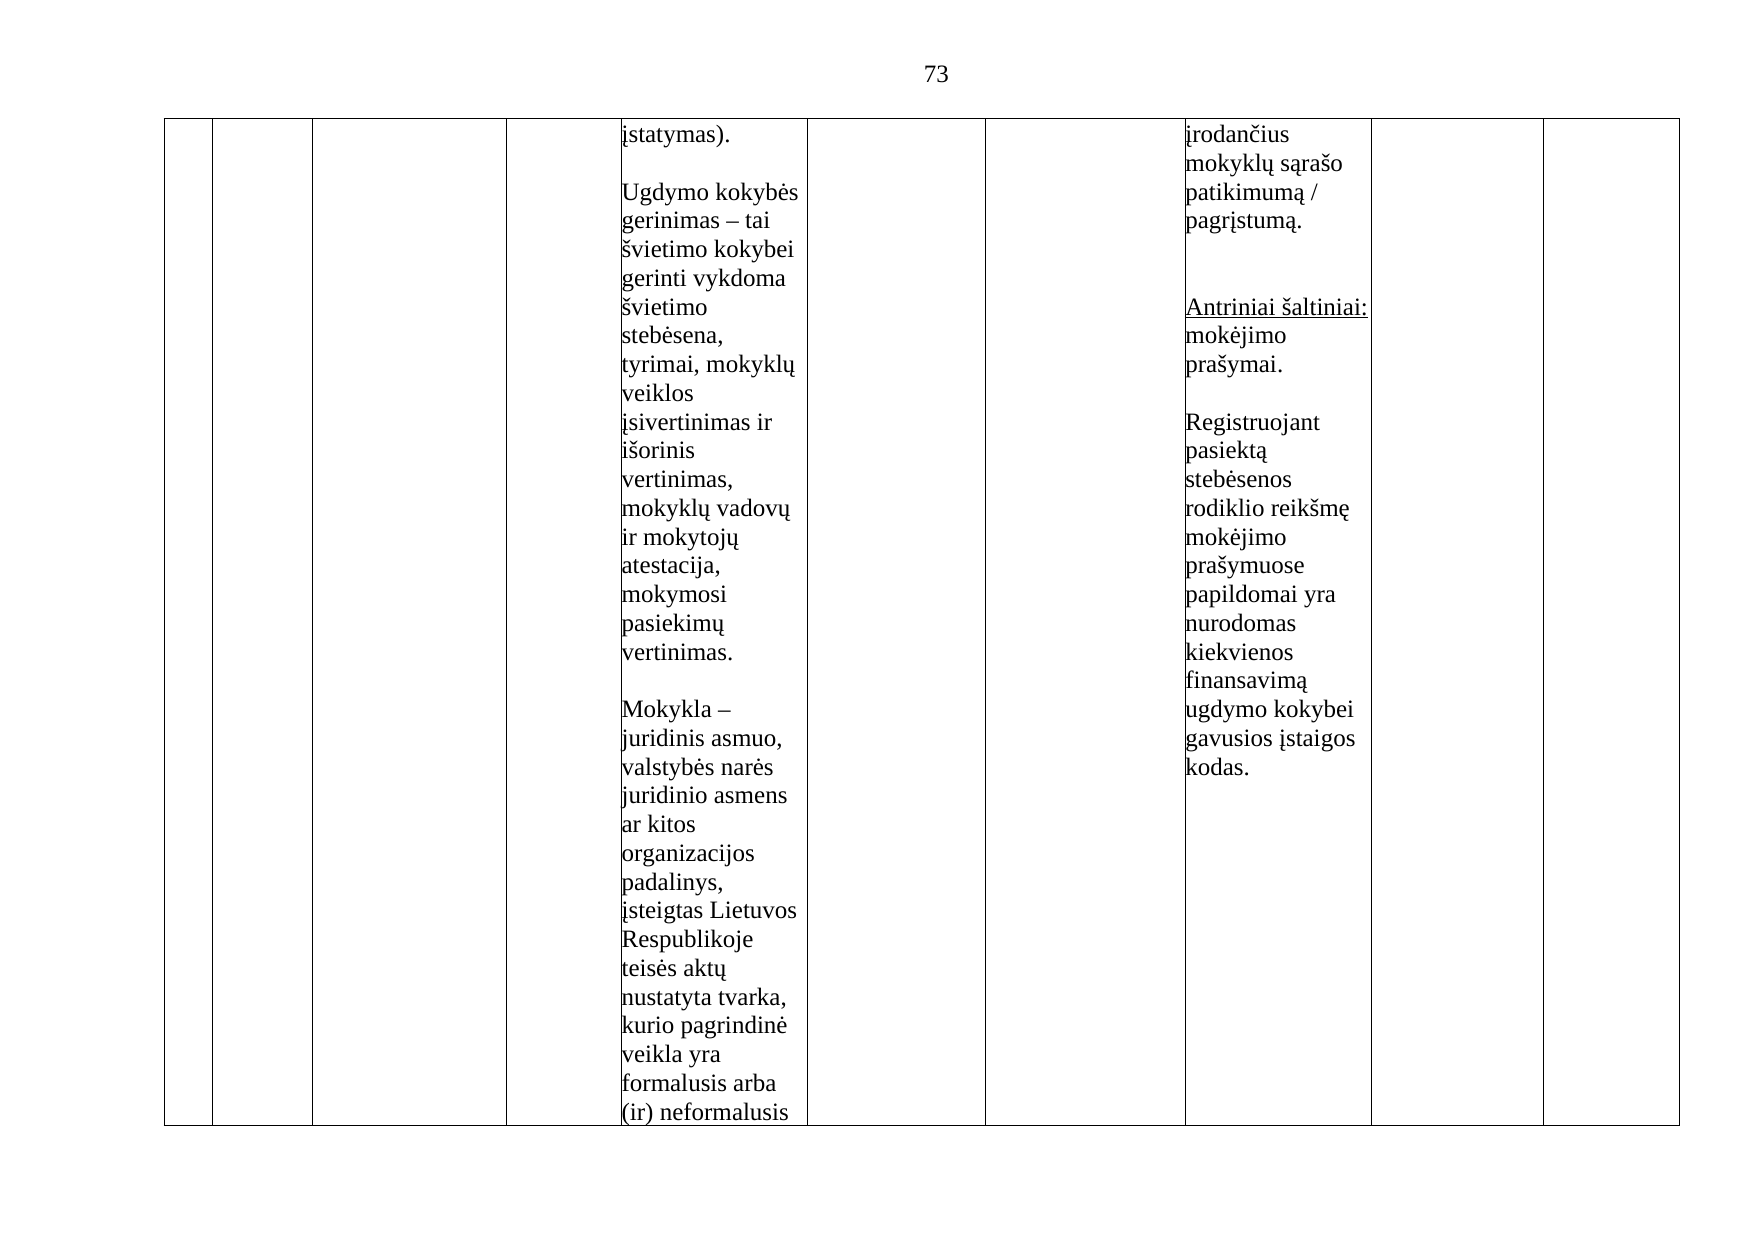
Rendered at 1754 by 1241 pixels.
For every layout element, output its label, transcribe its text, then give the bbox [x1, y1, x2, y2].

table_cell [313, 119, 506, 1125]
table_cell [808, 119, 985, 1125]
table_cell [213, 119, 312, 1125]
table_cell įrodančius mokyklų sąrašo patikimumą / pagrįstumą. Antriniai šaltiniai: mokėjimo prašymai. Registruojant pasiektą stebėsenos rodiklio reikšmę mokėjimo prašymuose papildomai yra nurodomas kiekvienos finansavimą ugdymo kokybei gavusios įstaigos kodas. [1186, 119, 1371, 1125]
table_cell įstatymas). Ugdymo kokybės gerinimas – tai švietimo kokybei gerinti vykdoma švietimo stebėsena, tyrimai, mokyklų veiklos įsivertinimas ir išorinis vertinimas, mokyklų vadovų ir mokytojų atestacija, mokymosi pasiekimų vertinimas. Mokykla – juridinis asmuo, valstybės narės juridinio asmens ar kitos organizacijos padalinys, įsteigtas Lietuvos Respublikoje teisės aktų nustatyta tvarka, kurio pagrindinė veikla yra formalusis arba (ir) neformalusis [622, 119, 807, 1125]
table_cell [507, 119, 621, 1125]
table_cell [986, 119, 1185, 1125]
table_cell [1372, 119, 1543, 1125]
table_cell [1544, 119, 1679, 1125]
table_cell [165, 119, 212, 1125]
